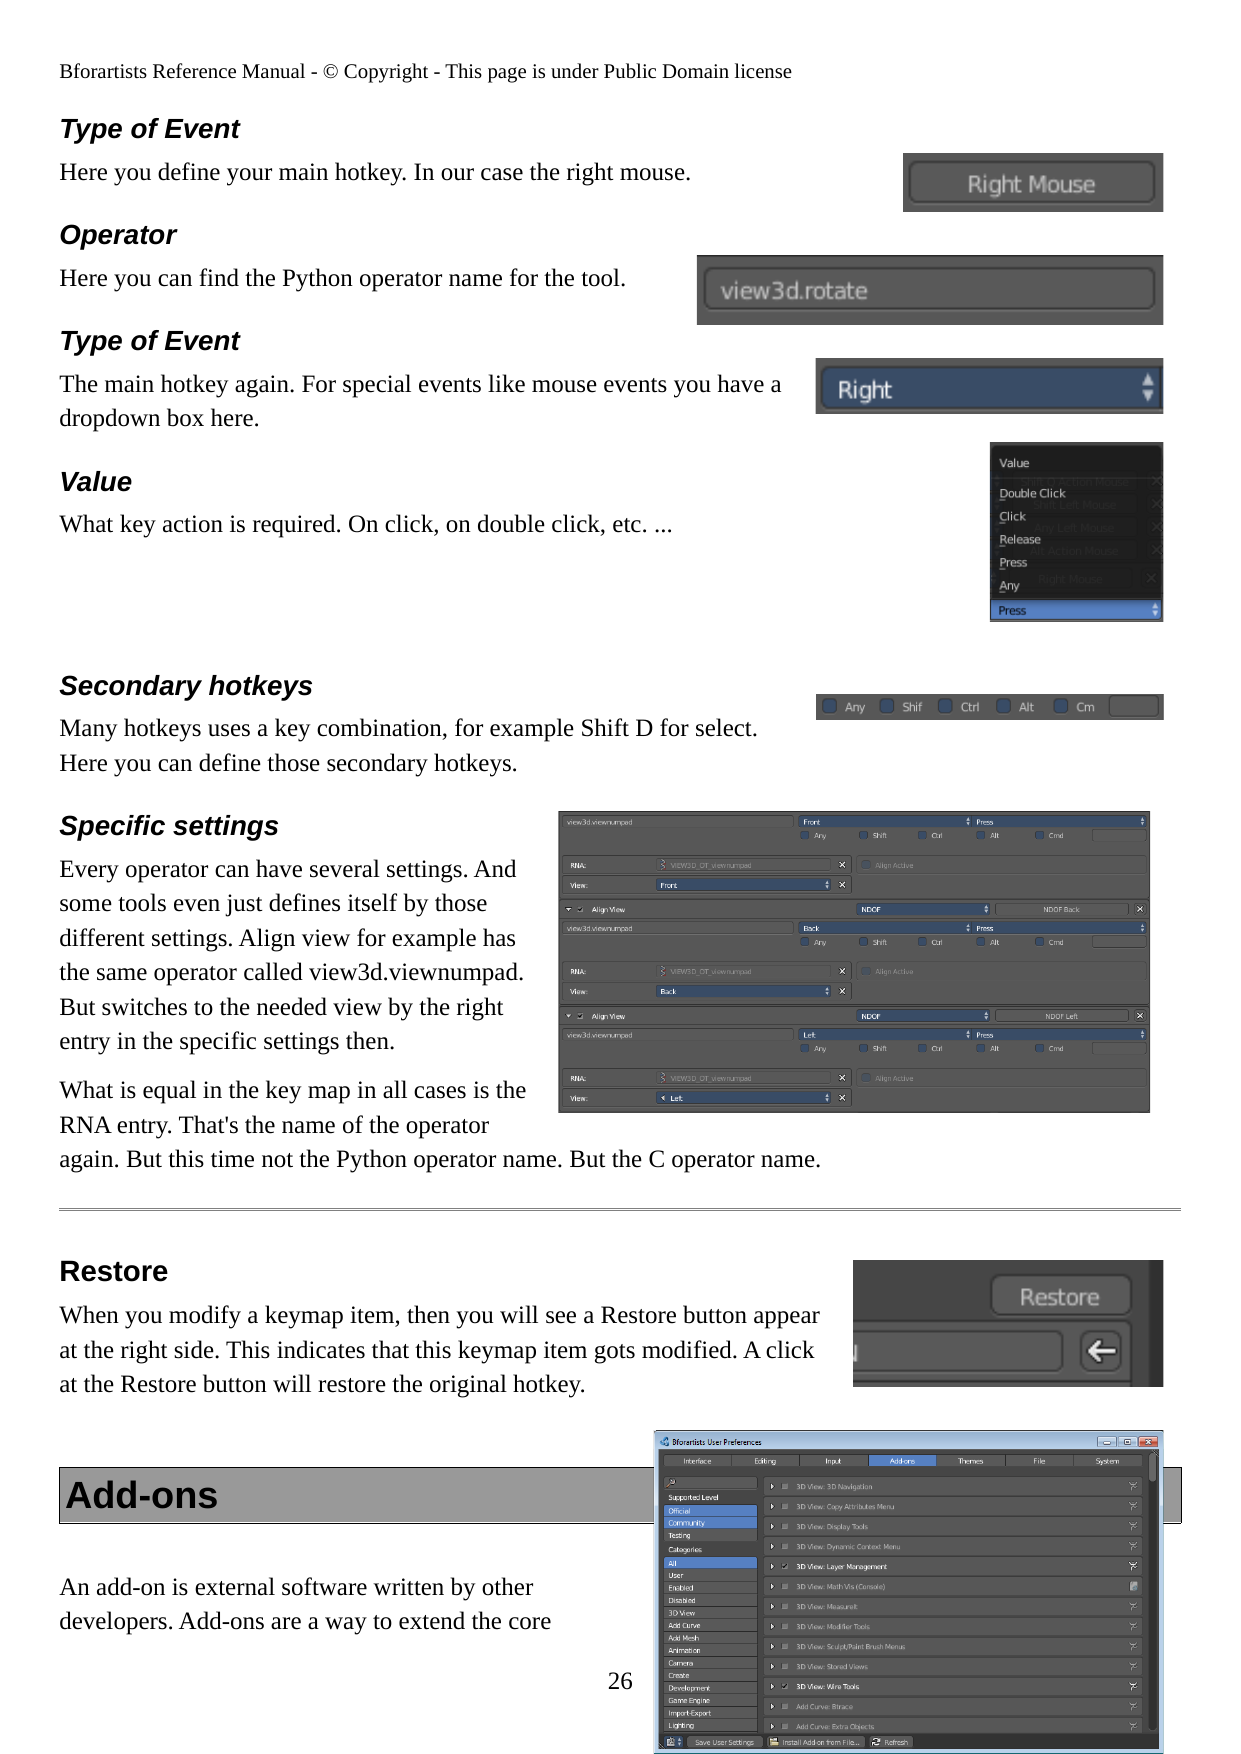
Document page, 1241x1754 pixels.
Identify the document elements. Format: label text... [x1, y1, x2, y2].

subtitle Restore [59, 1254, 1181, 1288]
text Many hotkeys uses a key combination, for example Shift D for select. Here you can define those secondary hotkeys. [59, 713, 1181, 777]
text [1150, 854, 1181, 1055]
subtitle Specific settings [59, 809, 1181, 841]
text When you modify a keymap item, then you will see a Restore button appear at the right side. This indicates that this keymap item gots modified. A click at the Restore button will restore the original hotkey. [59, 1300, 1181, 1398]
text Here you define your main hotkey. In our case the right mouse. [59, 157, 903, 186]
subtitle Type of Event [59, 113, 1181, 144]
text The main hotkey again. For special events like mouse events you have a dropdown box here. [59, 369, 1181, 432]
picture [815, 358, 1164, 414]
text What key action is required. On click, on double click, etc. ... [59, 509, 989, 538]
picture [696, 255, 1164, 325]
subtitle Value [59, 465, 989, 497]
table_header [1164, 1468, 1181, 1522]
text Every operator can have several settings. And some tools even just defines itself by those different settings. Align view for example has the same operator called view3d.viewnumpad. But switches to the needed view by the right entry in the specific settings then. [59, 854, 558, 1055]
subtitle Secondary hotkeys [59, 669, 1181, 701]
picture [903, 153, 1164, 212]
picture [989, 442, 1164, 622]
subtitle Operator [59, 218, 1181, 250]
picture [816, 694, 1164, 720]
picture [558, 811, 1150, 1113]
text What is equal in the key map in all cases is the RNA entry. That's the name of the operator again. But this time not the Python operator name. But the C operator name. [59, 1075, 1181, 1173]
table_header Add-ons [60, 1468, 653, 1522]
text Here you can find the Python operator name for the tool. [59, 263, 696, 292]
text An add-on is external software written by other developers. Add-ons are a way to extend the core [59, 1572, 653, 1635]
picture [853, 1260, 1164, 1387]
subtitle [1164, 465, 1181, 497]
subtitle Type of Event [59, 324, 1181, 356]
picture [653, 1430, 1164, 1754]
